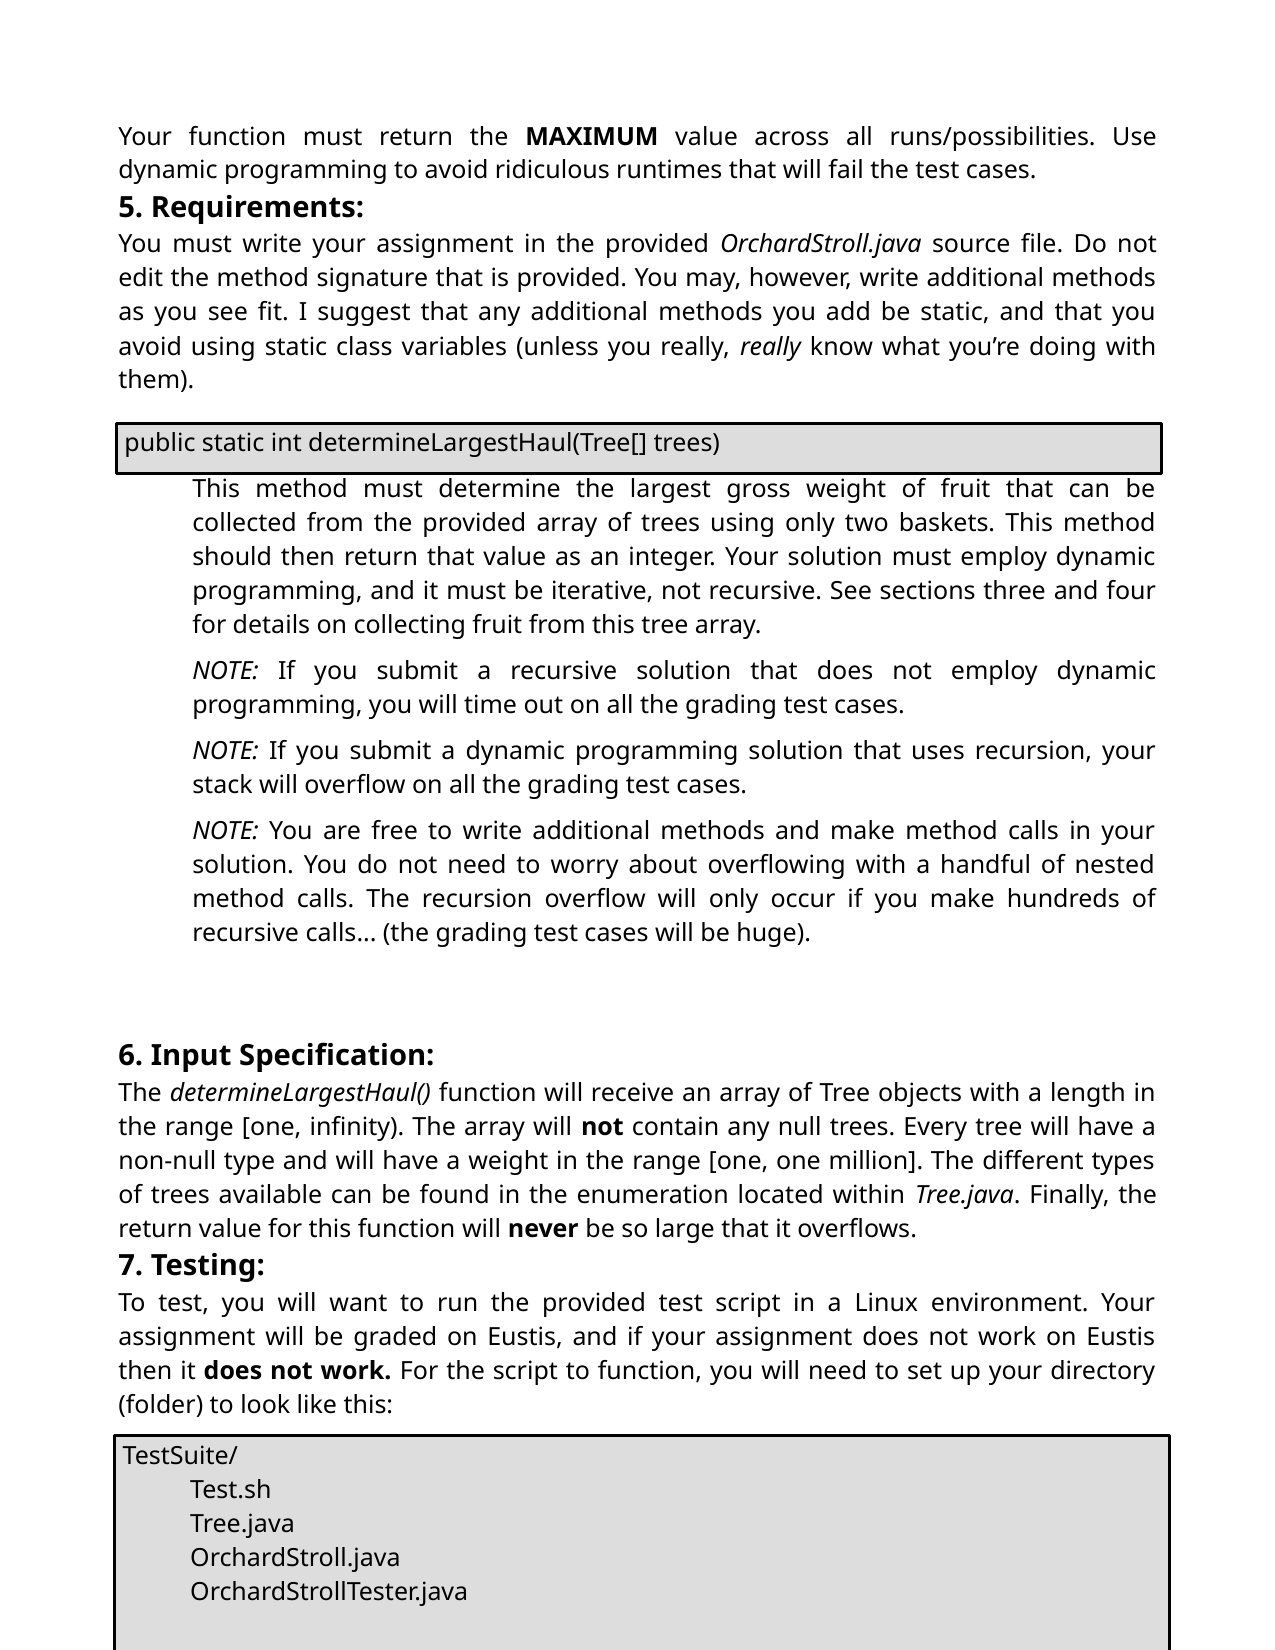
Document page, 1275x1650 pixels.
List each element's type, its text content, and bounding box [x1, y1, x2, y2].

text NOTE: If you submit a recursive solution that does not employ dynamic programming, you will time out on all the grading test cases. [192, 652, 1157, 721]
text NOTE: You are free to write additional methods and make method calls in your solution. You do not need to worry about overflowing with a handful of nested method calls. The recursion overflow will only occur if you make hundreds of recursive calls... (the grading test cases will be huge). [192, 812, 1157, 949]
text 6. Input Specification: [118, 1035, 1157, 1074]
text 5. Requirements: [118, 186, 1157, 226]
text To test, you will want to run the provided test script in a Linux environment. Your assignment will be graded on Eustis, and if your assignment does not work on Eustis then it does not work. For the script to function, you will need to set up your directory (folder) to look like this: [118, 1284, 1157, 1421]
text Your function must return the MAXIMUM value across all runs/possibilities. Use dynamic programming to avoid ridiculous runtimes that will fail the test cases. [118, 118, 1157, 186]
text The determineLargestHaul() function will receive an array of Tree objects with a length in the range [one, infinity). The array will not contain any null trees. Every tree will have a non-null type and will have a weight in the range [one, one million]. The different types of trees available can be found in the enumeration located within Tree.java. Finally, the return value for this function will never be so large that it overflows. [118, 1074, 1157, 1245]
text You must write your assignment in the provided OrchardStroll.java source file. Do not edit the method signature that is provided. You may, however, write additional methods as you see fit. I suggest that any additional methods you add be static, and that you avoid using static class variables (unless you really, really know what you’re doing with them). [118, 226, 1157, 396]
text 7. Testing: [118, 1245, 1157, 1284]
text This method must determine the largest gross weight of fruit that can be collected from the provided array of trees using only two baskets. This method should then return that value as an integer. Your solution must employ dynamic programming, and it must be iterative, not recursive. See sections three and four for details on collecting fruit from this tree array. [192, 475, 1157, 641]
text NOTE: If you submit a dynamic programming solution that uses recursion, your stack will overflow on all the grading test cases. [192, 732, 1157, 801]
